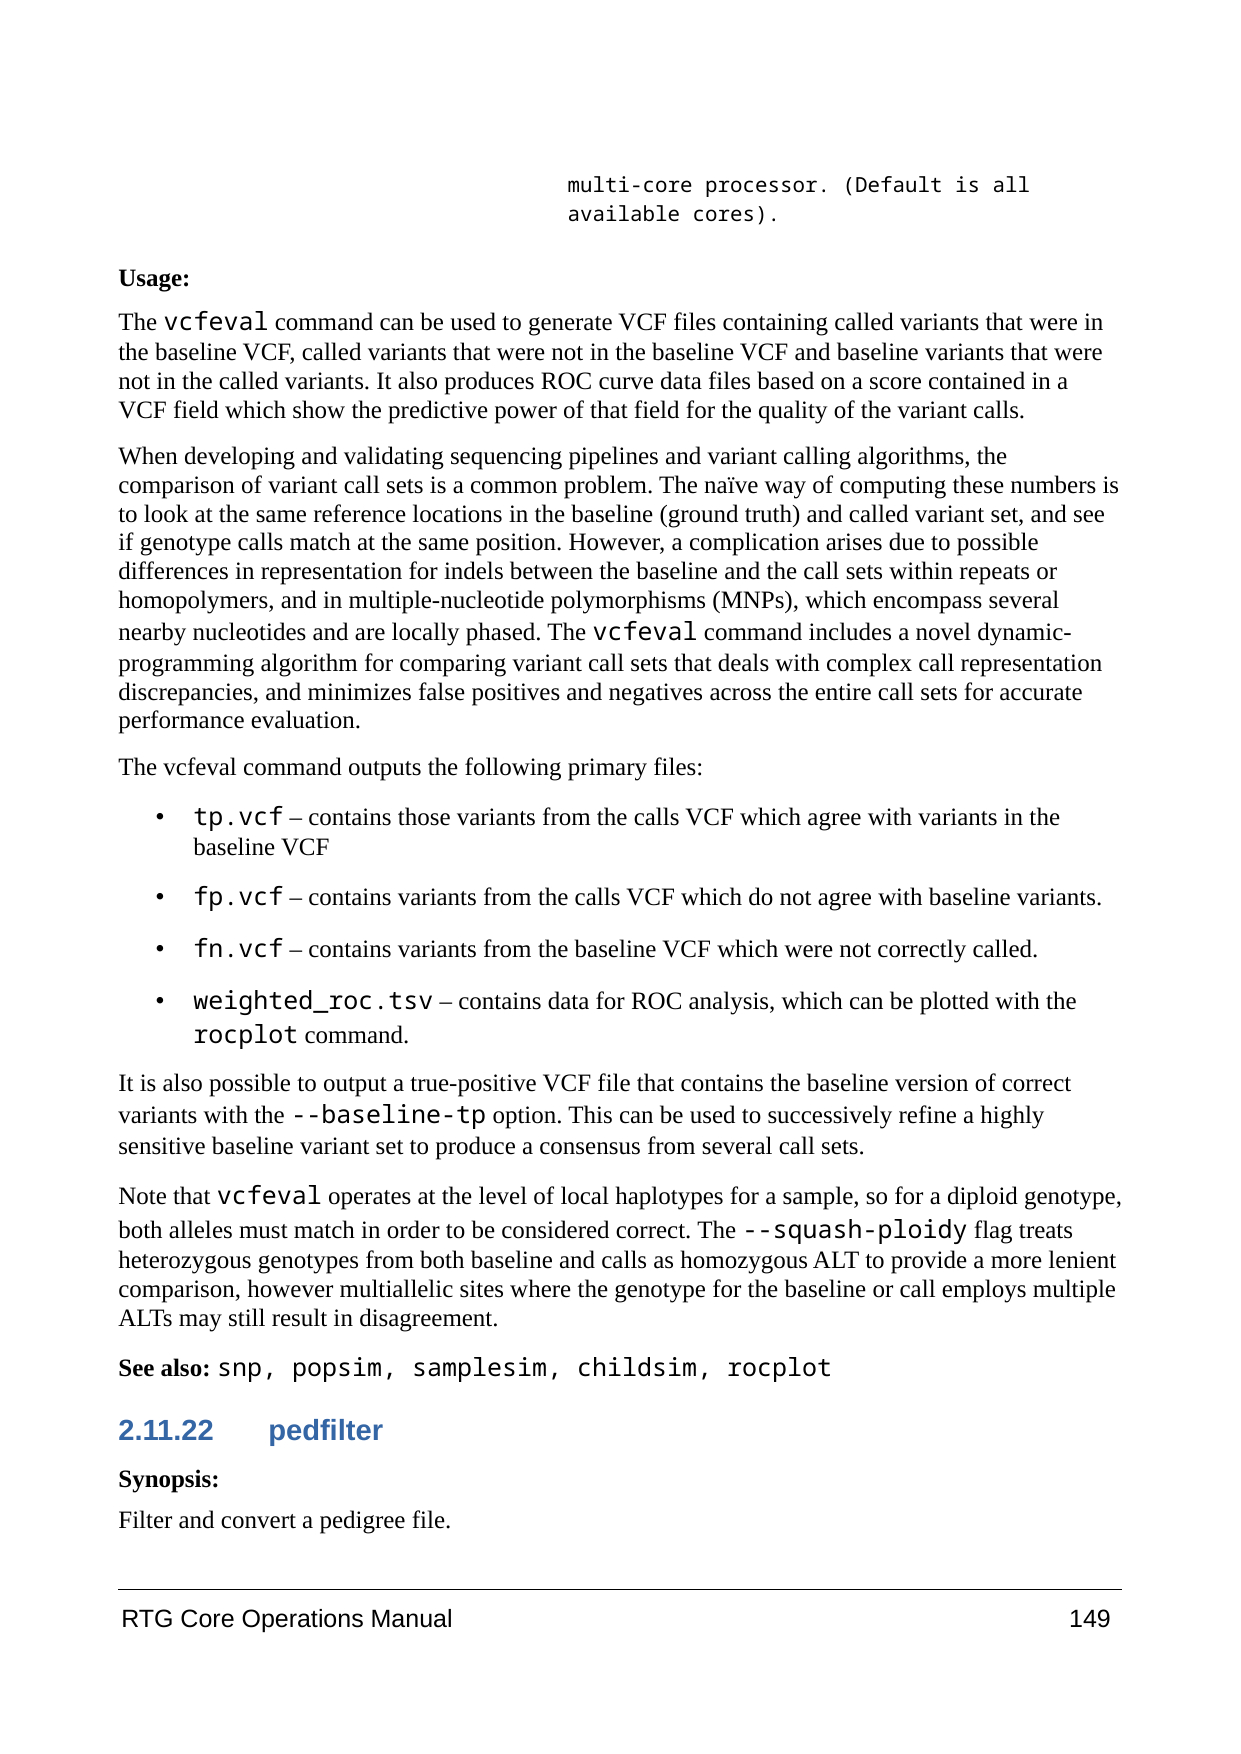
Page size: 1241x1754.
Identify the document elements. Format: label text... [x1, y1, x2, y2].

table_cell [193, 159, 561, 245]
text The vcfeval command can be used to generate VCF files containing called variants that were in the baseline VCF, called variants that were not in the baseline VCF and baseline variants that were not in the called variants. It also produces ROC curve data files based on a score contained in a VCF field which show the predictive power of that field for the quality of the variant calls. [118, 303, 1122, 423]
table_cell [118, 159, 193, 245]
text When developing and validating sequencing pipelines and variant calling algorithms, the comparison of variant call sets is a common problem. The naïve way of computing these numbers is to look at the same reference locations in the baseline (ground truth) and called variant set, and see if genotype calls match at the same position. However, a complication arises due to possible differences in representation for indels between the baseline and the call sets within repeats or homopolymers, and in multiple-nucleotide polymorphisms (MNPs), which encompass several nearby nucleotides and are locally phased. The vcfeval command includes a novel dynamic-programming algorithm for comparing variant call sets that deals with complex call representation discrepancies, and minimizes false positives and negatives across the entire call sets for accurate performance evaluation. [118, 441, 1122, 734]
list fn.vcf – contains variants from the baseline VCF which were not correctly called. [156, 931, 1122, 964]
list weighted_roc.tsv – contains data for ROC analysis, which can be plotted with the rocplot command. [156, 982, 1122, 1050]
table_cell multi-core processor. (Default is all available cores). [561, 159, 1093, 245]
subtitle pedfilter [118, 1413, 1122, 1447]
list fp.vcf – contains variants from the calls VCF which do not agree with baseline variants. [156, 879, 1122, 913]
text Note that vcfeval operates at the level of local haplotypes for a sample, so for a diploid genotype, both alleles must match in order to be considered correct. The --squash-ploidy flag treats heterozygous genotypes from both baseline and calls as homozygous ALT to provide a more lenient comparison, however multiallelic sites where the genotype for the baseline or call employs multiple ALTs may still result in disagreement. [118, 1177, 1122, 1332]
list tp.vcf – contains those variants from the calls VCF which agree with variants in the baseline VCF [156, 798, 1122, 861]
text See also: snp, popsim, samplesim, childsim, rocplot [118, 1349, 1122, 1383]
subtitle Synopsis: [118, 1464, 1122, 1493]
subtitle Usage: [118, 263, 1122, 291]
text It is also possible to output a true-positive VCF file that contains the baseline version of correct variants with the --baseline-tp option. This can be used to successively refine a highly sensitive baseline variant set to produce a consensus from several call sets. [118, 1068, 1122, 1160]
text The vcfeval command outputs the following primary files: [118, 752, 1122, 781]
text Filter and convert a pedigree file. [118, 1505, 1122, 1533]
